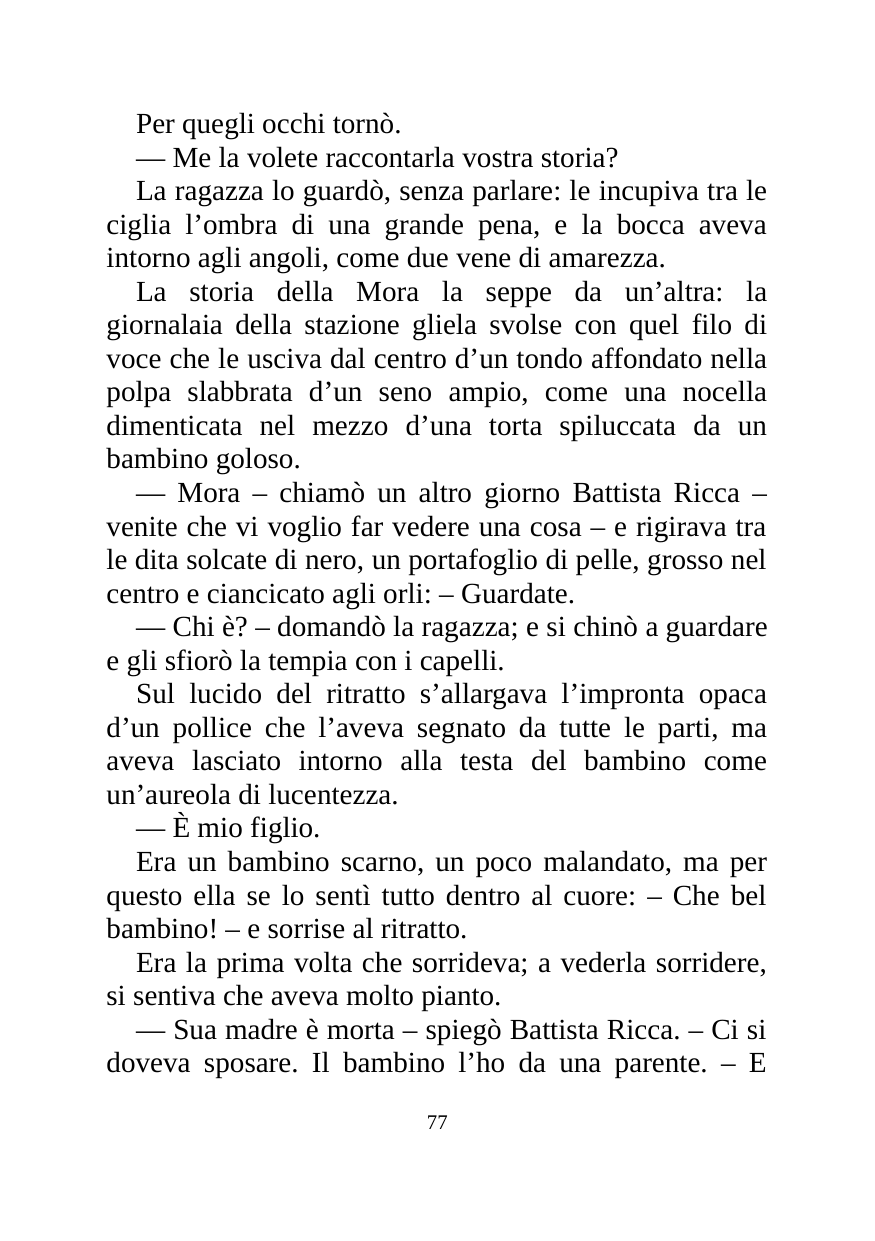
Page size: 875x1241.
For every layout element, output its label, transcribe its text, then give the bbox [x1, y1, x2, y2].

text La ragazza lo guardò, senza parlare: le incupiva tra le ciglia l’ombra di una grande pena, e la bocca aveva intorno agli angoli, come due vene di amarezza. [106, 173, 768, 274]
text Per quegli occhi tornò. [106, 106, 768, 140]
text Era un bambino scarno, un poco malandato, ma per questo ella se lo sentì tutto dentro al cuore: – Che bel bambino! – e sorrise al ritratto. [106, 844, 768, 945]
text Sul lucido del ritratto s’allargava l’impronta opaca d’un pollice che l’aveva segnato da tutte le parti, ma aveva lasciato intorno alla testa del bambino come un’aureola di lucentezza. [106, 676, 768, 811]
text — Chi è? – domandò la ragazza; e si chinò a guardare e gli sfiorò la tempia con i capelli. [106, 609, 768, 676]
text — Me la volete raccontarla vostra storia? [106, 140, 768, 173]
text Era la prima volta che sorrideva; a vederla sorridere, si sentiva che aveva molto pianto. [106, 945, 768, 1012]
text La storia della Mora la seppe da un’altra: la giornalaia della stazione gliela svolse con quel filo di voce che le usciva dal centro d’un tondo affondato nella polpa slabbrata d’un seno ampio, come una nocella dimenticata nel mezzo d’una torta spiluccata da un bambino goloso. [106, 274, 768, 475]
text — Mora – chiamò un altro giorno Battista Ricca – venite che vi voglio far vedere una cosa – e rigirava tra le dita solcate di nero, un portafoglio di pelle, grosso nel centro e ciancicato agli orli: – Guardate. [106, 475, 768, 609]
text — È mio figlio. [106, 811, 768, 844]
text — Sua madre è morta – spiegò Battista Ricca. – Ci si doveva sposare. Il bambino l’ho da una parente. – E [106, 1012, 768, 1079]
